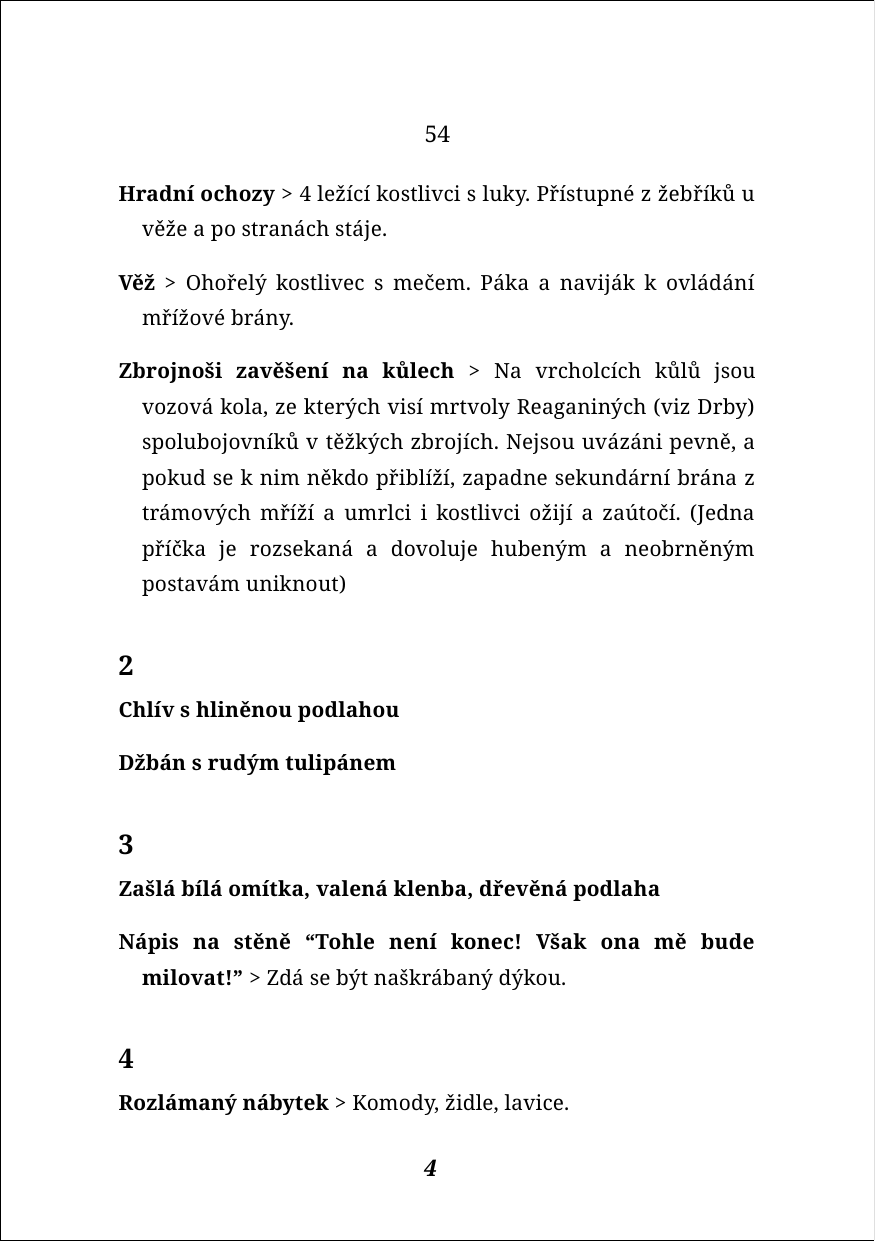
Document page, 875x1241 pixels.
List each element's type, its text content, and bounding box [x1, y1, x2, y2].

text Chlív s hliněnou podlahou [118, 695, 756, 723]
text Hradní ochozy > 4 ležící kostlivci s luky. Přístupné z žebříků u věže a po stranách stáje. [118, 179, 756, 243]
text Rozlámaný nábytek > Komody, židle, lavice. [118, 1088, 756, 1117]
text Džbán s rudým tulipánem [118, 748, 756, 777]
subtitle 2 [118, 646, 756, 683]
subtitle 3 [118, 825, 756, 862]
text Zašlá bílá omítka, valená klenba, dřevěná podlaha [118, 874, 756, 902]
text Věž > Ohořelý kostlivec s mečem. Páka a naviják k ovládání mřížové brány. [118, 268, 756, 332]
text Zbrojnoši zavěšení na kůlech > Na vrcholcích kůlů jsou vozová kola, ze kterých visí mrtvoly Reaganiných (viz Drby) spolubojovníků v těžkých zbrojích. Nejsou uvázáni pevně, a pokud se k nim někdo přiblíží, zapadne sekundární brána z trámových mříží a umrlci i kostlivci ožijí a zaútočí. (Jedna příčka je rozsekaná a dovoluje hubeným a neobrněným postavám uniknout) [118, 356, 756, 598]
subtitle 4 [118, 1039, 756, 1076]
text Nápis na stěně “Tohle není konec! Však ona mě bude milovat!” > Zdá se být naškrábaný dýkou. [118, 927, 756, 991]
